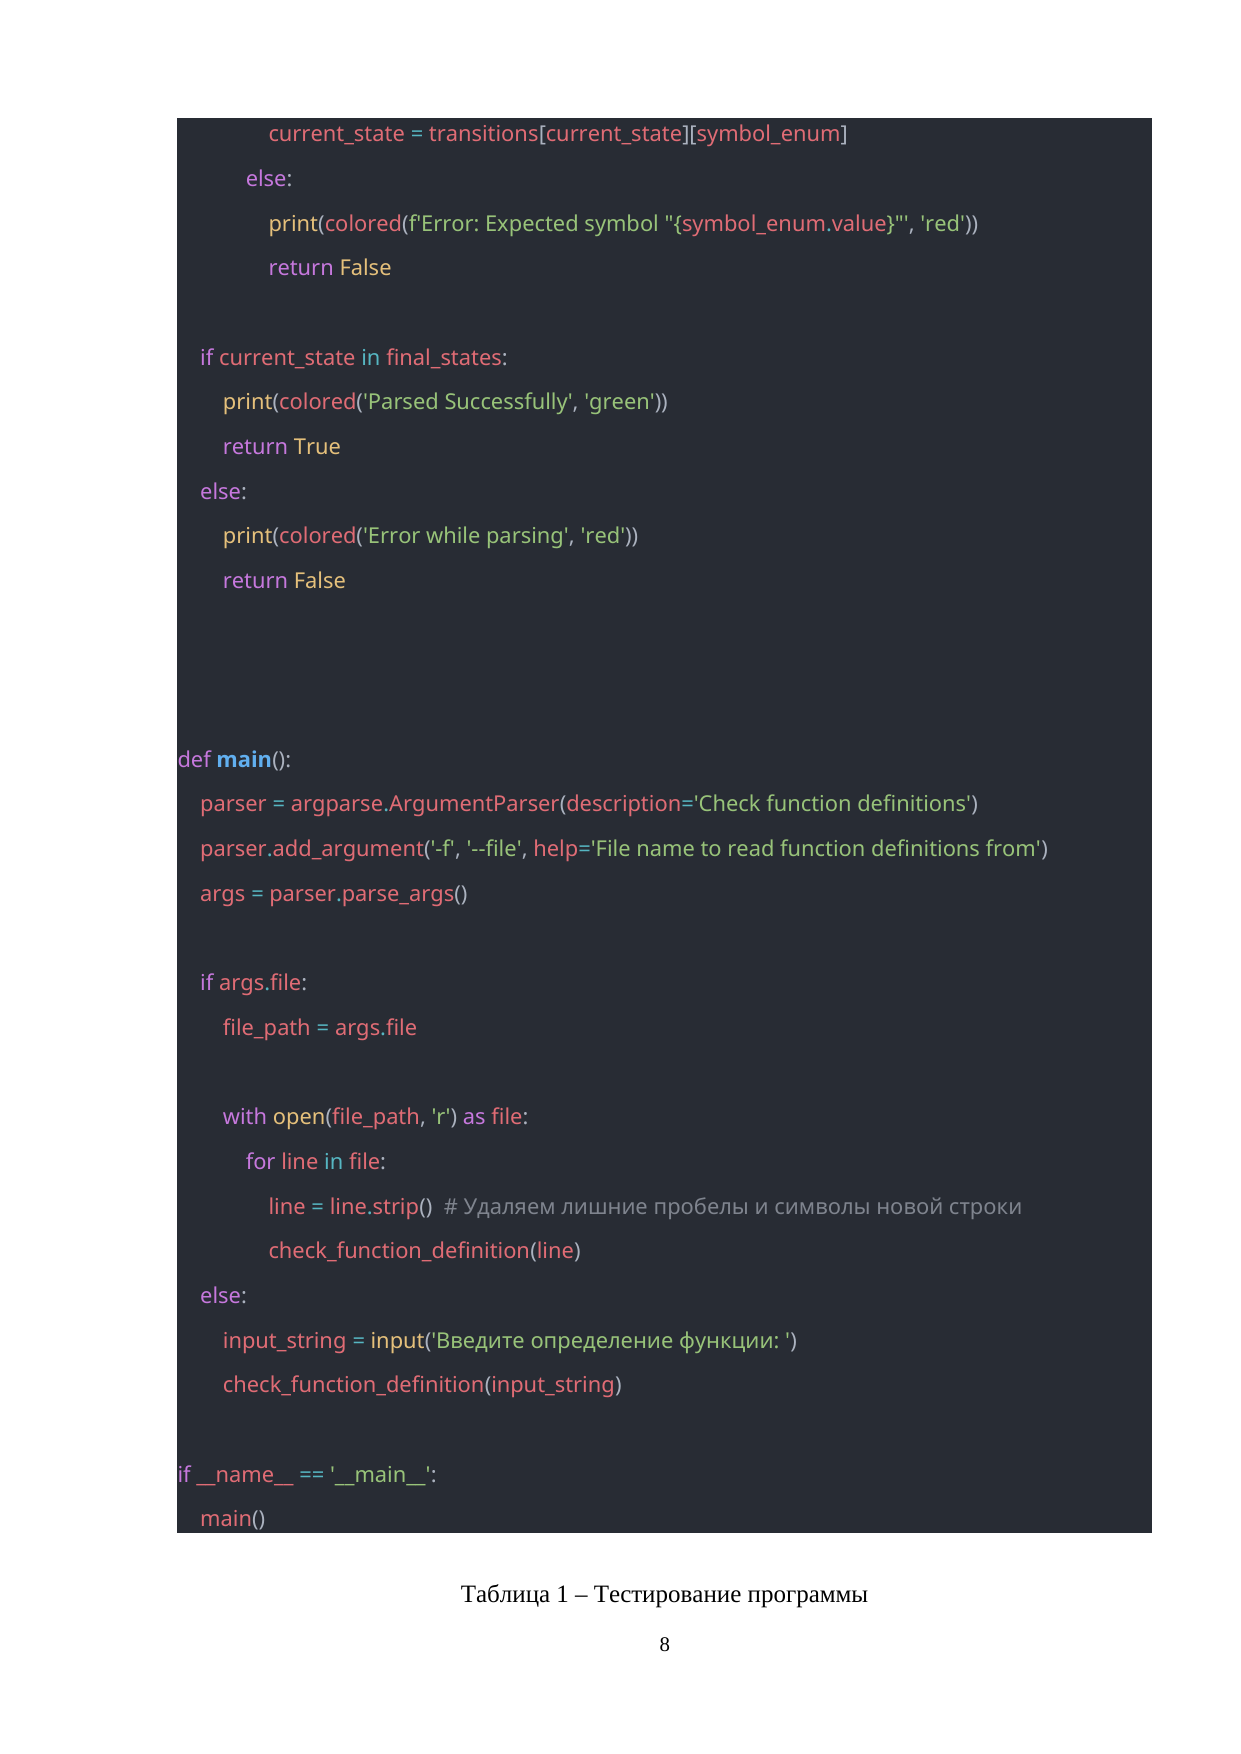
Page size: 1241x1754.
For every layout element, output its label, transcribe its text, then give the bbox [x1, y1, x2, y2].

text current_state = transitions[current_state][symbol_enum] [177, 118, 1152, 148]
text check_function_definition(line) [177, 1235, 1152, 1265]
text else: [177, 1280, 1152, 1310]
text file_path = args.file [177, 1012, 1152, 1042]
text Таблица 1 – Тестирование программы [177, 1548, 1152, 1608]
text print(colored('Parsed Successfully', 'green')) [177, 386, 1152, 416]
text line = line.strip() # Удаляем лишние пробелы и символы новой строки [177, 1191, 1152, 1220]
text input_string = input('Введите определение функции: ') [177, 1325, 1152, 1354]
text return False [177, 565, 1152, 595]
text if current_state in final_states: [177, 342, 1152, 371]
text main() [177, 1503, 1152, 1533]
text parser = argparse.ArgumentParser(description='Check function definitions') [177, 788, 1152, 818]
text args = parser.parse_args() [177, 878, 1152, 908]
text else: [177, 476, 1152, 505]
text if args.file: [177, 967, 1152, 997]
text print(colored('Error while parsing', 'red')) [177, 520, 1152, 550]
text for line in file: [177, 1146, 1152, 1176]
text parser.add_argument('-f', '--file', help='File name to read function definitions from') [177, 833, 1152, 863]
text check_function_definition(input_string) [177, 1369, 1152, 1399]
text else: [177, 163, 1152, 193]
text print(colored(f'Error: Expected symbol "{symbol_enum.value}"', 'red')) [177, 207, 1152, 237]
text if __name__ == '__main__': [177, 1459, 1152, 1488]
text def main(): [177, 744, 1152, 773]
text return True [177, 431, 1152, 461]
text return False [177, 252, 1152, 282]
text with open(file_path, 'r') as file: [177, 1101, 1152, 1131]
